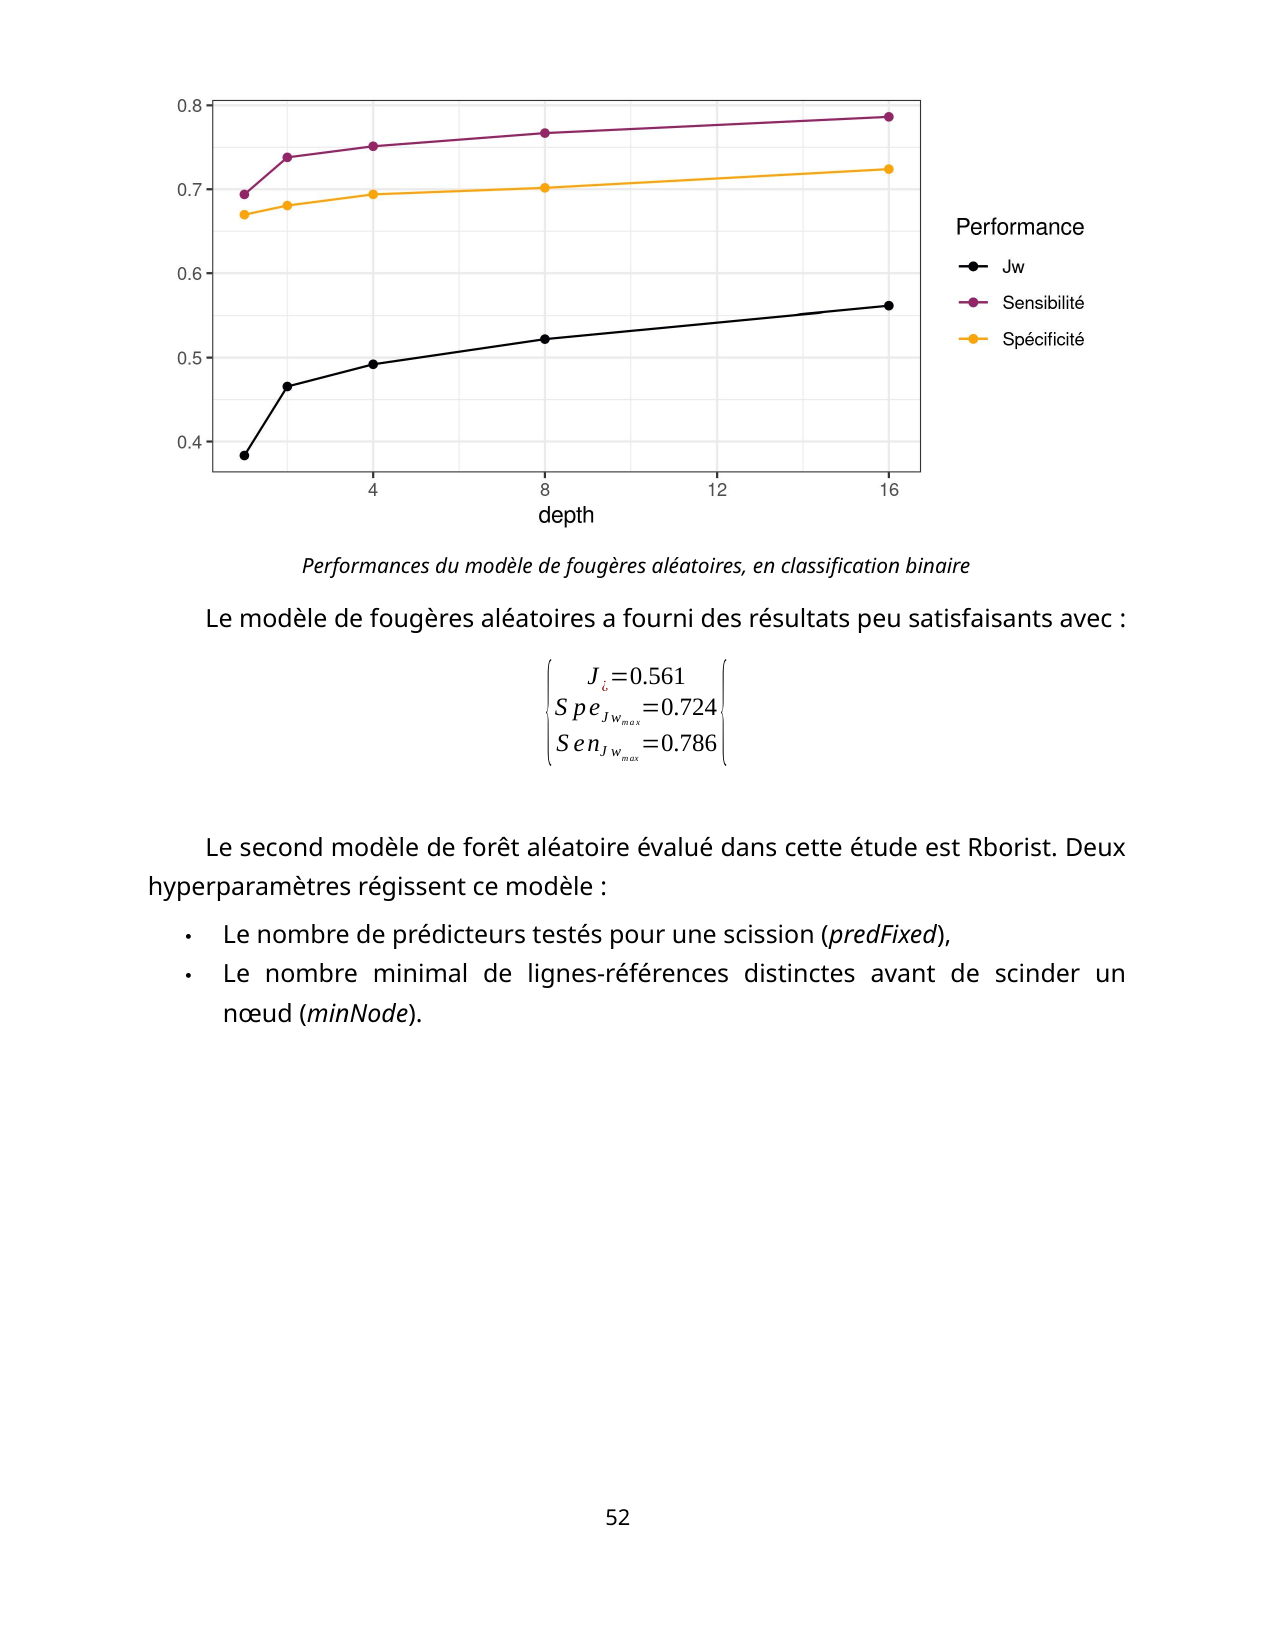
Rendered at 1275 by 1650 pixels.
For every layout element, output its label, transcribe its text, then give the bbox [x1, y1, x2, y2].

text Le second modèle de forêt aléatoire évalué dans cette étude est Rborist. Deux hyperparamètres régissent ce modèle : [148, 830, 1127, 903]
list Le nombre minimal de lignes-références distinctes avant de scinder un nœud (minNode). [185, 956, 1127, 1029]
picture [165, 88, 1111, 539]
text Le modèle de fougères aléatoires a fourni des résultats peu satisfaisants avec : [148, 601, 1127, 635]
list Le nombre de prédicteurs testés pour une scission (predFixed), [185, 917, 1127, 951]
text Performances du modèle de fougères aléatoires, en classification binaire [148, 551, 1127, 579]
